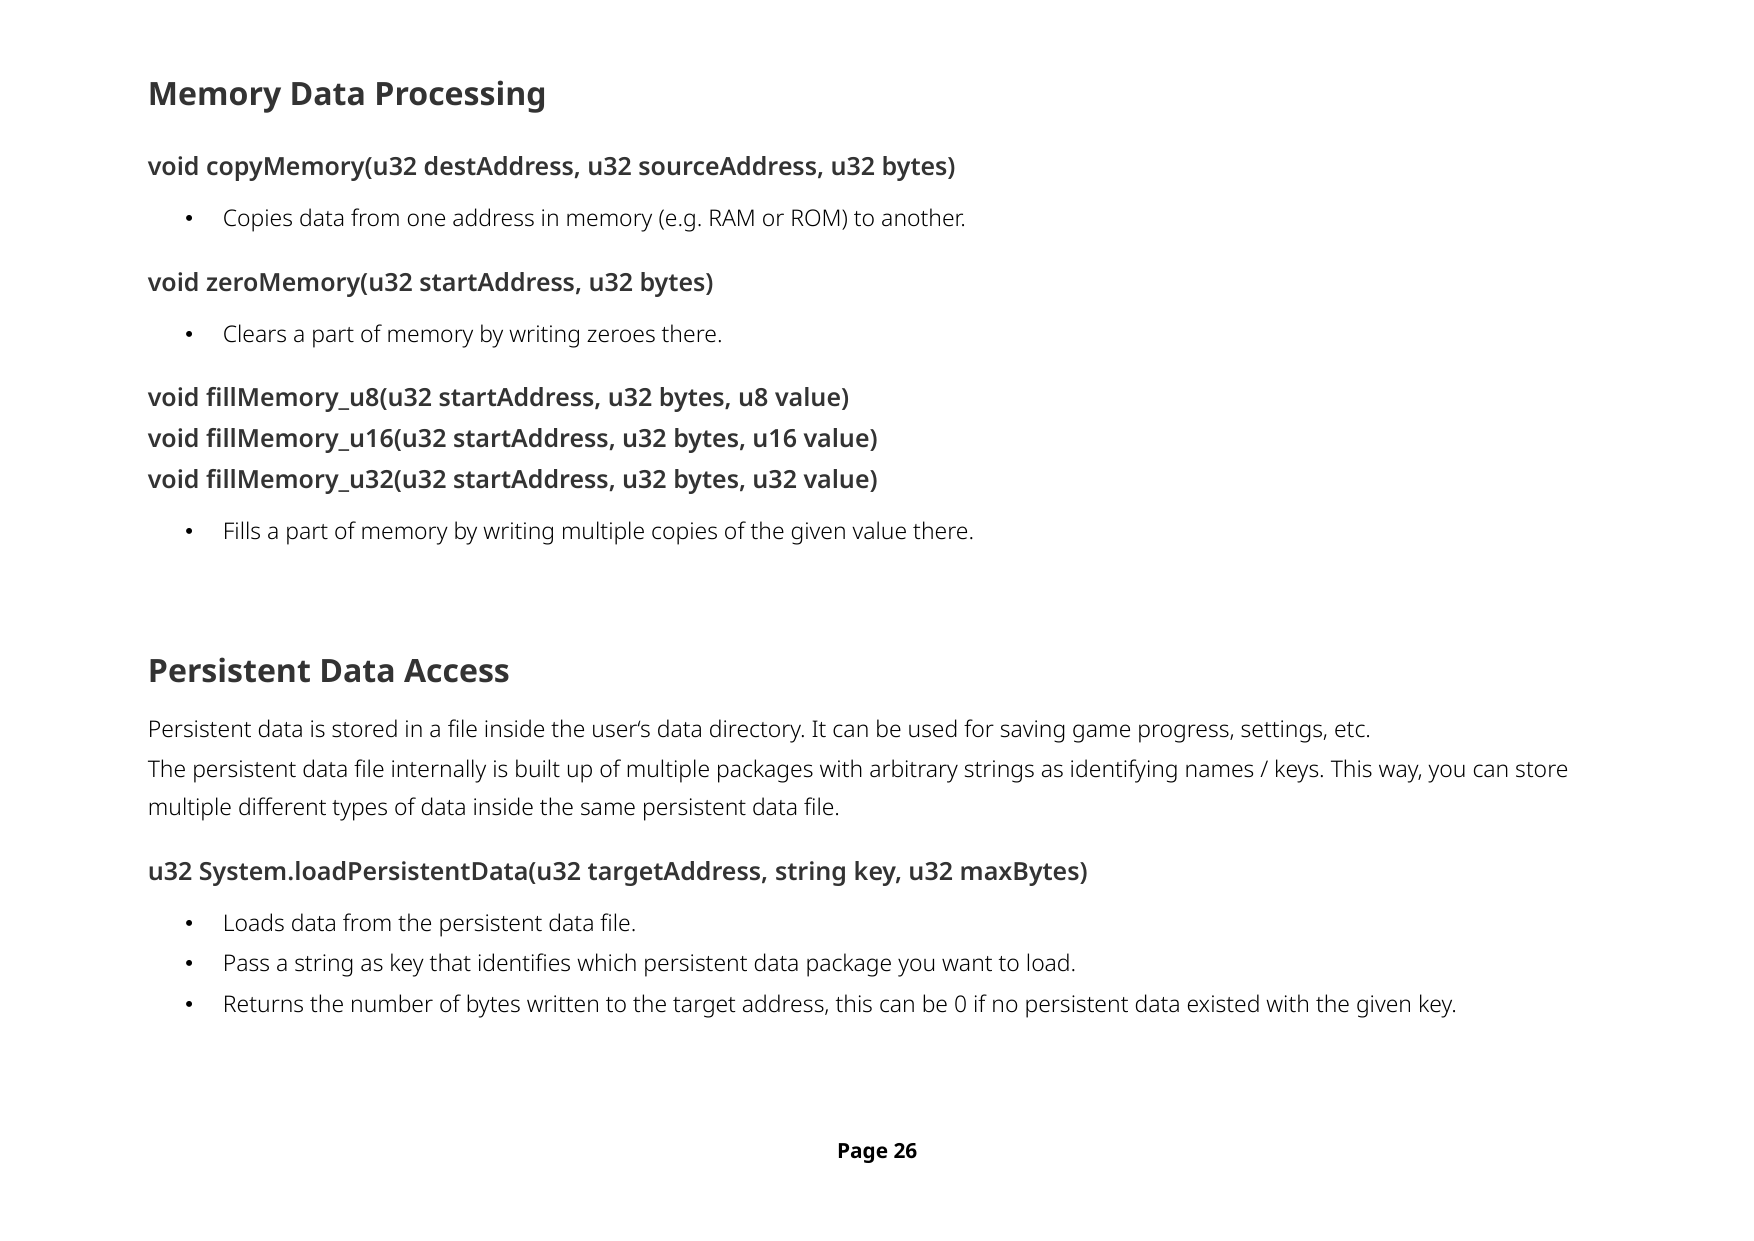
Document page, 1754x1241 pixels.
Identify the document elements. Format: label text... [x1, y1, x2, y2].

text Persistent data is stored in a file inside the user‘s data directory. It can be used for saving game progress, settings, etc. [148, 713, 1606, 744]
subtitle void copyMemory(u32 destAddress, u32 sourceAddress, u32 bytes) [148, 148, 1606, 182]
list Pass a string as key that identifies which persistent data package you want to load. [185, 947, 1606, 978]
list Fills a part of memory by writing multiple copies of the given value there. [185, 515, 1606, 546]
subtitle Memory Data Processing [148, 71, 1606, 114]
subtitle void zeroMemory(u32 startAddress, u32 bytes) [148, 264, 1606, 298]
list Returns the number of bytes written to the target address, this can be 0 if no persistent data existed with the given key. [185, 987, 1606, 1019]
subtitle u32 System.loadPersistentData(u32 targetAddress, string key, u32 maxBytes) [148, 853, 1606, 887]
subtitle Persistent Data Access [148, 648, 1606, 692]
list Loads data from the persistent data file. [185, 907, 1606, 938]
text The persistent data file internally is built up of multiple packages with arbitrary strings as identifying names / keys. This way, you can store multiple different types of data inside the same persistent data file. [148, 753, 1606, 822]
subtitle void fillMemory_u8(u32 startAddress, u32 bytes, u8 value) void fillMemory_u16(u32 startAddress, u32 bytes, u16 value) void fillMemory_u32(u32 startAddress, u32 bytes, u32 value) [148, 380, 1606, 496]
list Copies data from one address in memory (e.g. RAM or ROM) to another. [185, 202, 1606, 233]
list Clears a part of memory by writing zeroes there. [185, 317, 1606, 349]
